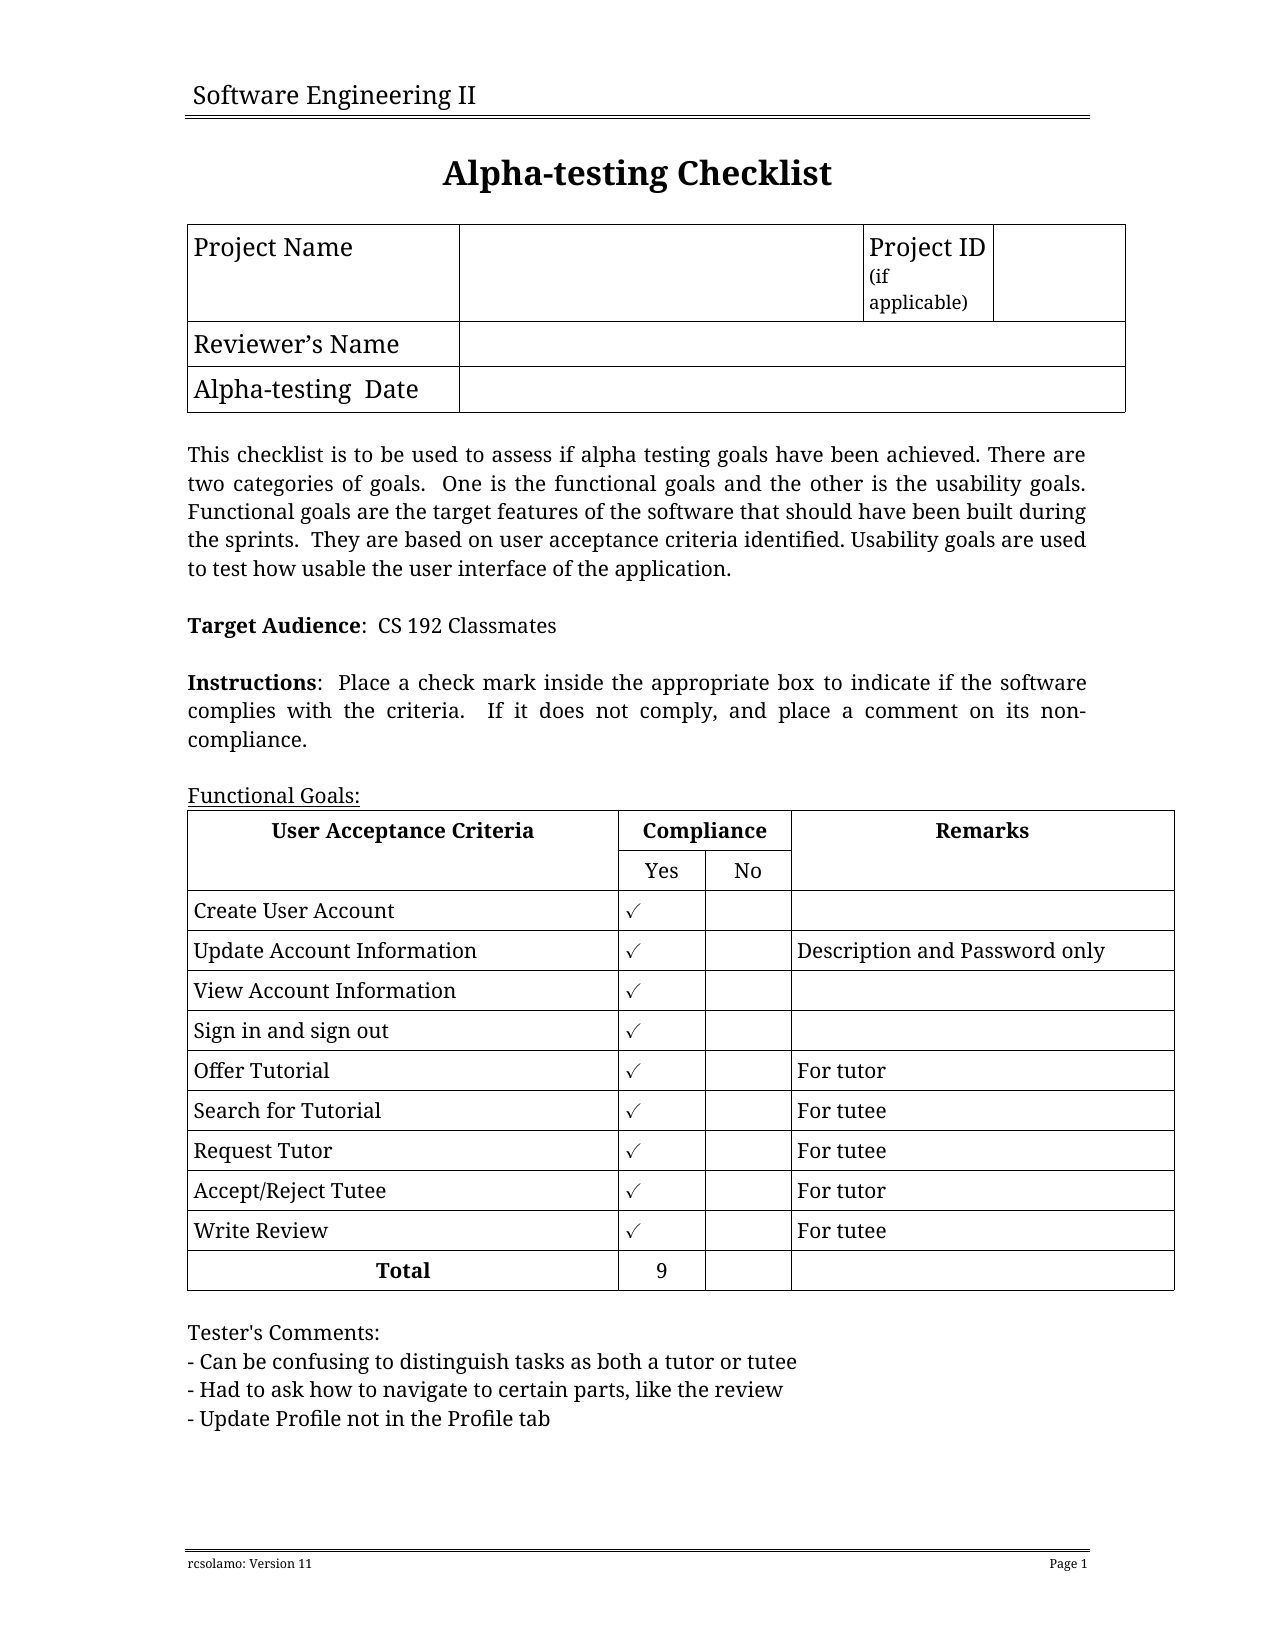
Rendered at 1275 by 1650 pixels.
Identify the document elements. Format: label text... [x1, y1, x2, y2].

table_cell View Account Information [188, 971, 618, 1010]
table_cell Request Tutor [188, 1131, 618, 1170]
table_cell [706, 931, 791, 970]
table_cell ✓ [619, 931, 705, 970]
table_cell For tutee [792, 1131, 1174, 1170]
text This checklist is to be used to assess if alpha testing goals have been achieved. There are two categories of goals. One is the functional goals and the other is the usability goals. Functional goals are the target features of the software that should have been built during the sprints. They are based on user acceptance criteria identified. Usability goals are used to test how usable the user interface of the application. [187, 440, 1087, 582]
table_cell Search for Tutorial [188, 1091, 618, 1130]
table_cell For tutee [792, 1211, 1174, 1250]
table_cell ✓ [619, 1051, 705, 1090]
table_cell 9 [619, 1251, 705, 1290]
text Tester's Comments: [187, 1318, 1087, 1347]
table_cell ✓ [619, 1131, 705, 1170]
table_cell For tutor [792, 1171, 1174, 1210]
table_cell ✓ [619, 971, 705, 1010]
table_cell Sign in and sign out [188, 1011, 618, 1050]
text - Update Profile not in the Profile tab [187, 1404, 1087, 1461]
text Functional Goals: [187, 782, 1087, 810]
table_cell ✓ [619, 1171, 705, 1210]
text Alpha-testing Checklist [187, 150, 1087, 195]
table_cell ✓ [619, 1011, 705, 1050]
table_cell Total [188, 1251, 618, 1290]
table_cell ✓ [619, 1211, 705, 1250]
table_cell [792, 1251, 1174, 1290]
table_cell [706, 1251, 791, 1290]
table_cell [460, 367, 1125, 412]
table_cell Yes [619, 851, 705, 890]
table_header Remarks [792, 811, 1174, 890]
table_cell For tutee [792, 1091, 1174, 1130]
table_header [460, 225, 863, 321]
table_cell Write Review [188, 1211, 618, 1250]
table_cell Reviewer’s Name [188, 322, 459, 366]
table_cell For tutor [792, 1051, 1174, 1090]
table_cell [792, 971, 1174, 1010]
table_cell ✓ [619, 1091, 705, 1130]
table_cell Create User Account [188, 891, 618, 930]
table_cell [706, 971, 791, 1010]
table_cell [706, 891, 791, 930]
table_cell [792, 1011, 1174, 1050]
text Target Audience: CS 192 Classmates [187, 611, 1087, 639]
table_header Project ID (if applicable) [864, 225, 993, 321]
table_header [994, 225, 1125, 321]
table_header Compliance [619, 811, 791, 850]
table_cell No [706, 851, 791, 890]
table_cell Update Account Information [188, 931, 618, 970]
table_cell [706, 1211, 791, 1250]
table_cell [792, 891, 1174, 930]
text - Had to ask how to navigate to certain parts, like the review [187, 1375, 1087, 1404]
table_header User Acceptance Criteria [188, 811, 618, 890]
table_header Project Name [188, 225, 459, 321]
table_cell ✓ [619, 891, 705, 930]
text Instructions: Place a check mark inside the appropriate box to indicate if the software complies with the criteria. If it does not comply, and place a comment on its non-compliance. [187, 668, 1087, 753]
table_cell Description and Password only [792, 931, 1174, 970]
table_cell [706, 1171, 791, 1210]
table_cell Accept/Reject Tutee [188, 1171, 618, 1210]
table_cell [460, 322, 1125, 366]
table_cell [706, 1131, 791, 1170]
text - Can be confusing to distinguish tasks as both a tutor or tutee [187, 1347, 1087, 1375]
table_cell Offer Tutorial [188, 1051, 618, 1090]
table_cell Alpha-testing Date [188, 367, 459, 412]
table_cell [706, 1011, 791, 1050]
table_cell [706, 1051, 791, 1090]
table_cell [706, 1091, 791, 1130]
